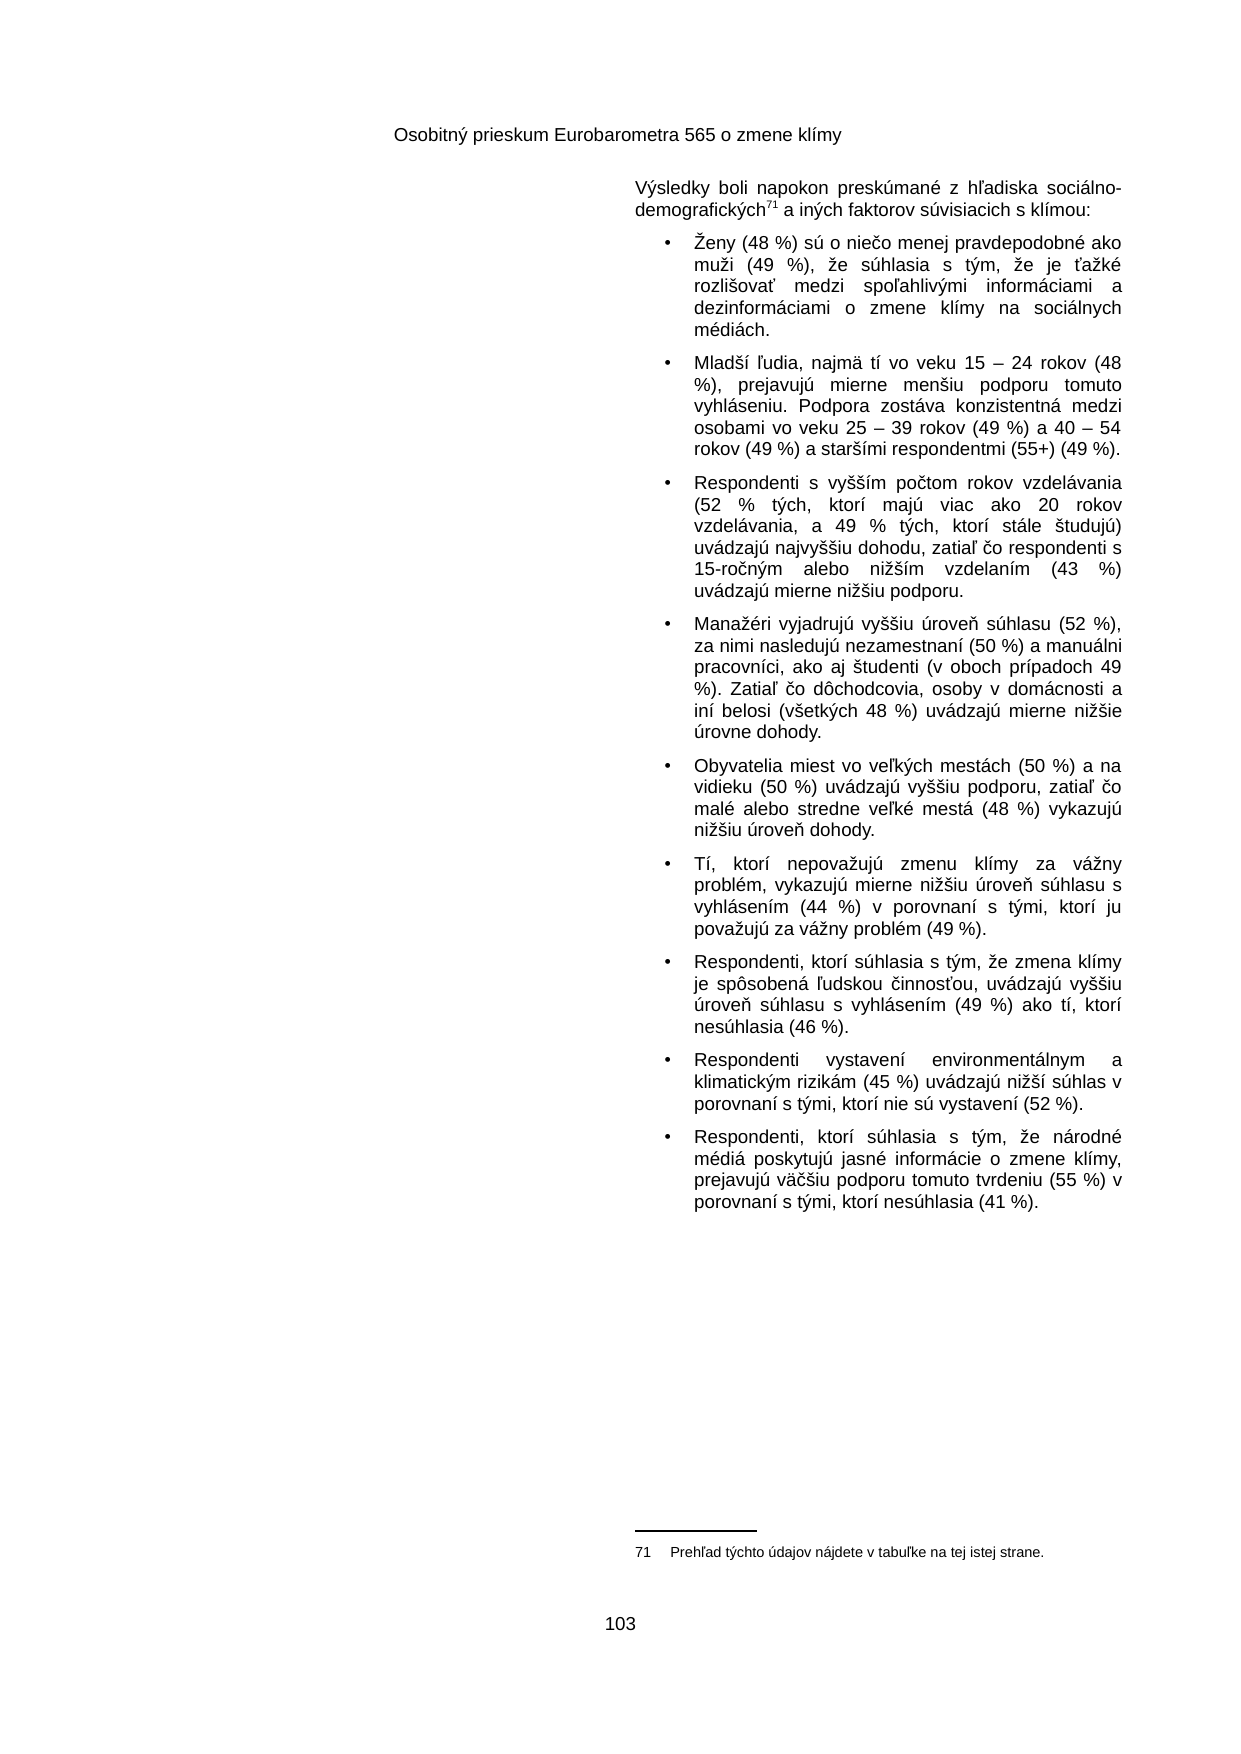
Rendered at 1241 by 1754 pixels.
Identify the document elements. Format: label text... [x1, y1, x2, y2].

list Ženy (48 %) sú o niečo menej pravdepodobné ako muži (49 %), že súhlasia s tým, že je ťažké rozlišovať medzi spoľahlivými informáciami a dezinformáciami o zmene klímy na sociálnych médiách. [664, 232, 1122, 340]
list Respondenti, ktorí súhlasia s tým, že národné médiá poskytujú jasné informácie o zmene klímy, prejavujú väčšiu podporu tomuto tvrdeniu (55 %) v porovnaní s tými, ktorí nesúhlasia (41 %). [664, 1126, 1122, 1212]
list Mladší ľudia, najmä tí vo veku 15 – 24 rokov (48 %), prejavujú mierne menšiu podporu tomuto vyhláseniu. Podpora zostáva konzistentná medzi osobami vo veku 25 – 39 rokov (49 %) a 40 – 54 rokov (49 %) a staršími respondentmi (55+) (49 %). [664, 352, 1122, 460]
list Respondenti vystavení environmentálnym a klimatickým rizikám (45 %) uvádzajú nižší súhlas v porovnaní s tými, ktorí nie sú vystavení (52 %). [664, 1049, 1122, 1114]
text Výsledky boli napokon preskúmané z hľadiska sociálno-demografických a iných faktorov súvisiacich s klímou: [635, 177, 1122, 220]
list Respondenti, ktorí súhlasia s tým, že zmena klímy je spôsobená ľudskou činnosťou, uvádzajú vyššiu úroveň súhlasu s vyhlásením (49 %) ako tí, ktorí nesúhlasia (46 %). [664, 951, 1122, 1037]
list Obyvatelia miest vo veľkých mestách (50 %) a na vidieku (50 %) uvádzajú vyššiu podporu, zatiaľ čo malé alebo stredne veľké mestá (48 %) vykazujú nižšiu úroveň dohody. [664, 754, 1122, 841]
list Tí, ktorí nepovažujú zmenu klímy za vážny problém, vykazujú mierne nižšiu úroveň súhlasu s vyhlásením (44 %) v porovnaní s tými, ktorí ju považujú za vážny problém (49 %). [664, 853, 1122, 939]
text Prehľad týchto údajov nájdete v tabuľke na tej istej strane. [635, 1543, 1122, 1560]
list Manažéri vyjadrujú vyššiu úroveň súhlasu (52 %), za nimi nasledujú nezamestnaní (50 %) a manuálni pracovníci, ako aj študenti (v oboch prípadoch 49 %). Zatiaľ čo dôchodcovia, osoby v domácnosti a iní belosi (všetkých 48 %) uvádzajú mierne nižšie úrovne dohody. [664, 613, 1122, 742]
list Respondenti s vyšším počtom rokov vzdelávania (52 % tých, ktorí majú viac ako 20 rokov vzdelávania, a 49 % tých, ktorí stále študujú) uvádzajú najvyššiu dohodu, zatiaľ čo respondenti s 15-ročným alebo nižším vzdelaním (43 %) uvádzajú mierne nižšiu podporu. [664, 472, 1122, 601]
